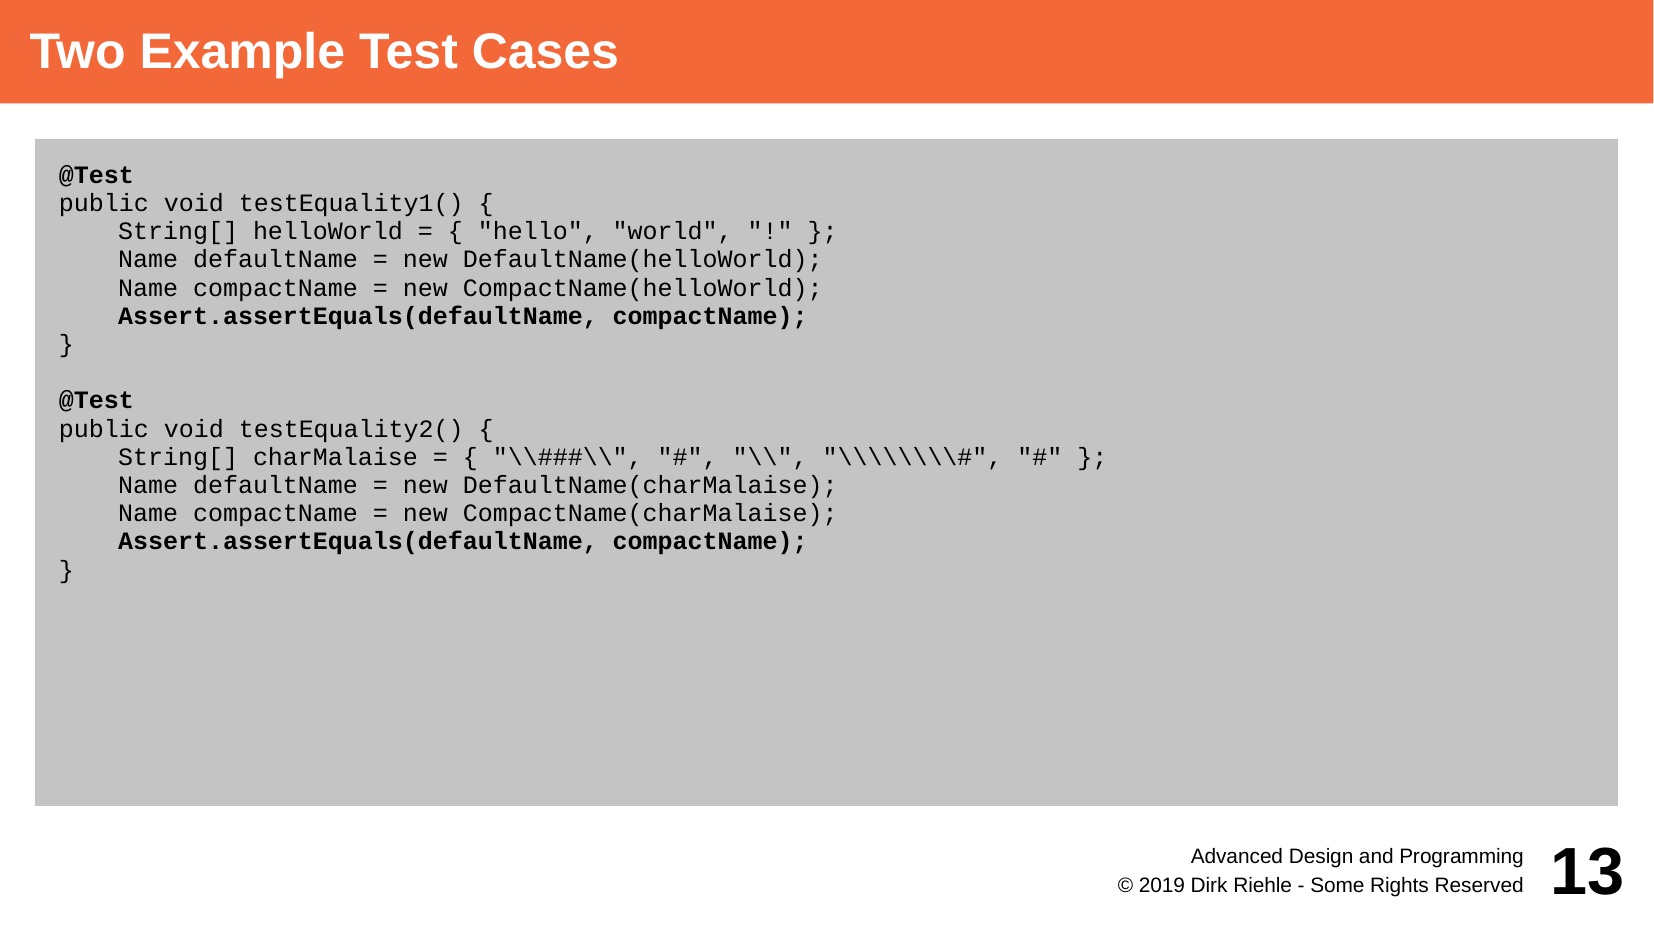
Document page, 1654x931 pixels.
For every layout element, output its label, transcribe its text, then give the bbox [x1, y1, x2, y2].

title Two Example Test Cases [0, 0, 1654, 104]
text_box @Test public void testEquality1() { String[] helloWorld = { "hello", "world", "!" }; Name defaultName = new DefaultName(helloWorld); Name compactName = new CompactName(helloWorld); Assert.assertEquals(defaultName, compactName); } @Test public void testEquality2() { String[] charMalaise = { "\\###\\", "#", "\\", "\\\\\\\\#", "#" }; Name defaultName = new DefaultName(charMalaise); Name compactName = new CompactName(charMalaise); Assert.assertEquals(defaultName, compactName); } [29, 132, 1625, 813]
